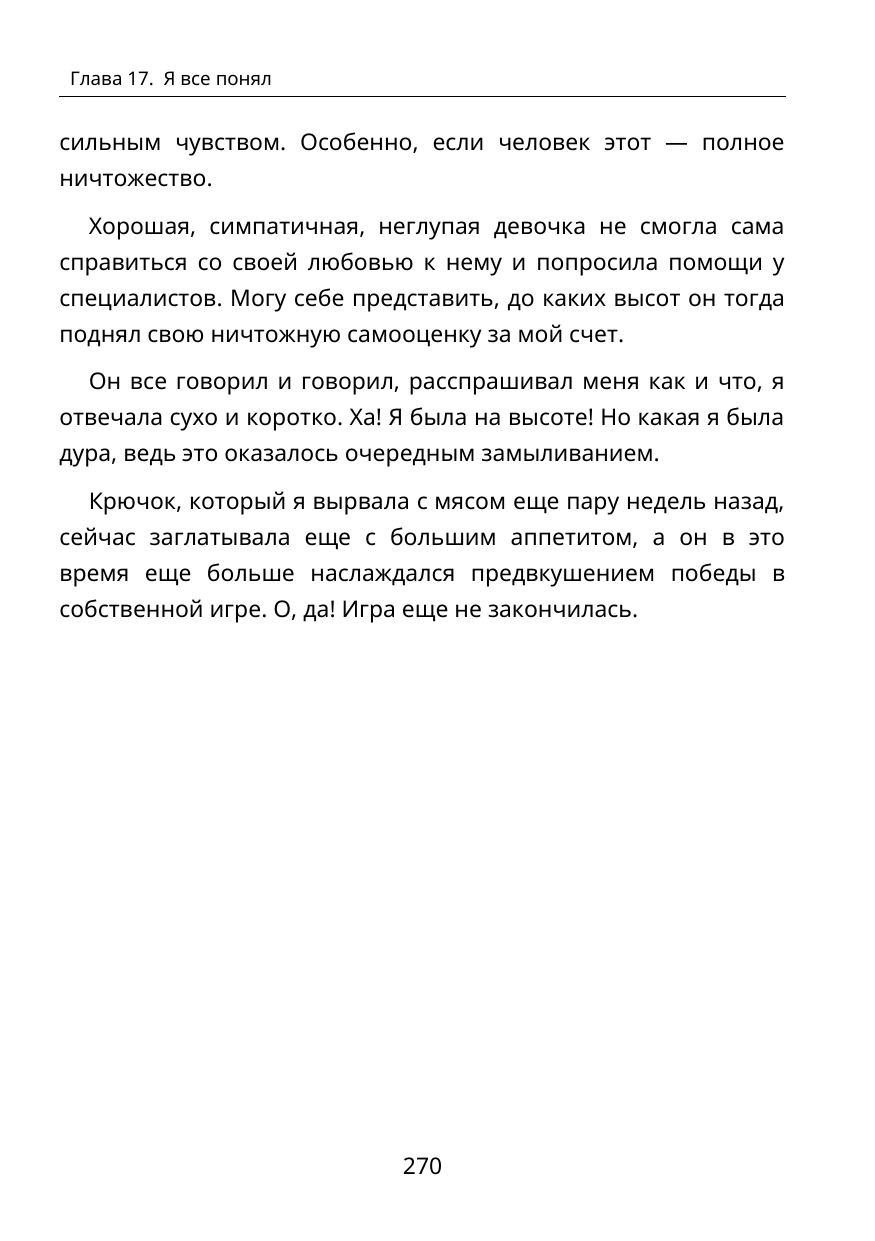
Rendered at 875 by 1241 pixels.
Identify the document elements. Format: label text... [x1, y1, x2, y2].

text Хорошая, симпатичная, неглупая девочка не смогла сама справиться со своей любовью к нему и попросила помощи у специалистов. Могу себе представить, до каких высот он тогда поднял свою ничтожную самооценку за мой счет. [59, 210, 786, 349]
text Крючок, который я вырвала с мясом еще пару недель назад, сейчас заглатывала еще с большим аппетитом, а он в это время еще больше наслаждался предвкушением победы в собственной игре. О, да! Игра еще не закончилась. [59, 485, 786, 624]
text сильным чувством. Особенно, если человек этот — полное ничтожество. [59, 126, 786, 193]
text Он все говорил и говорил, расспрашивал меня как и что, я отвечала сухо и коротко. Ха! Я была на высоте! Но какая я была дура, ведь это оказалось очередным замыливанием. [59, 365, 786, 468]
